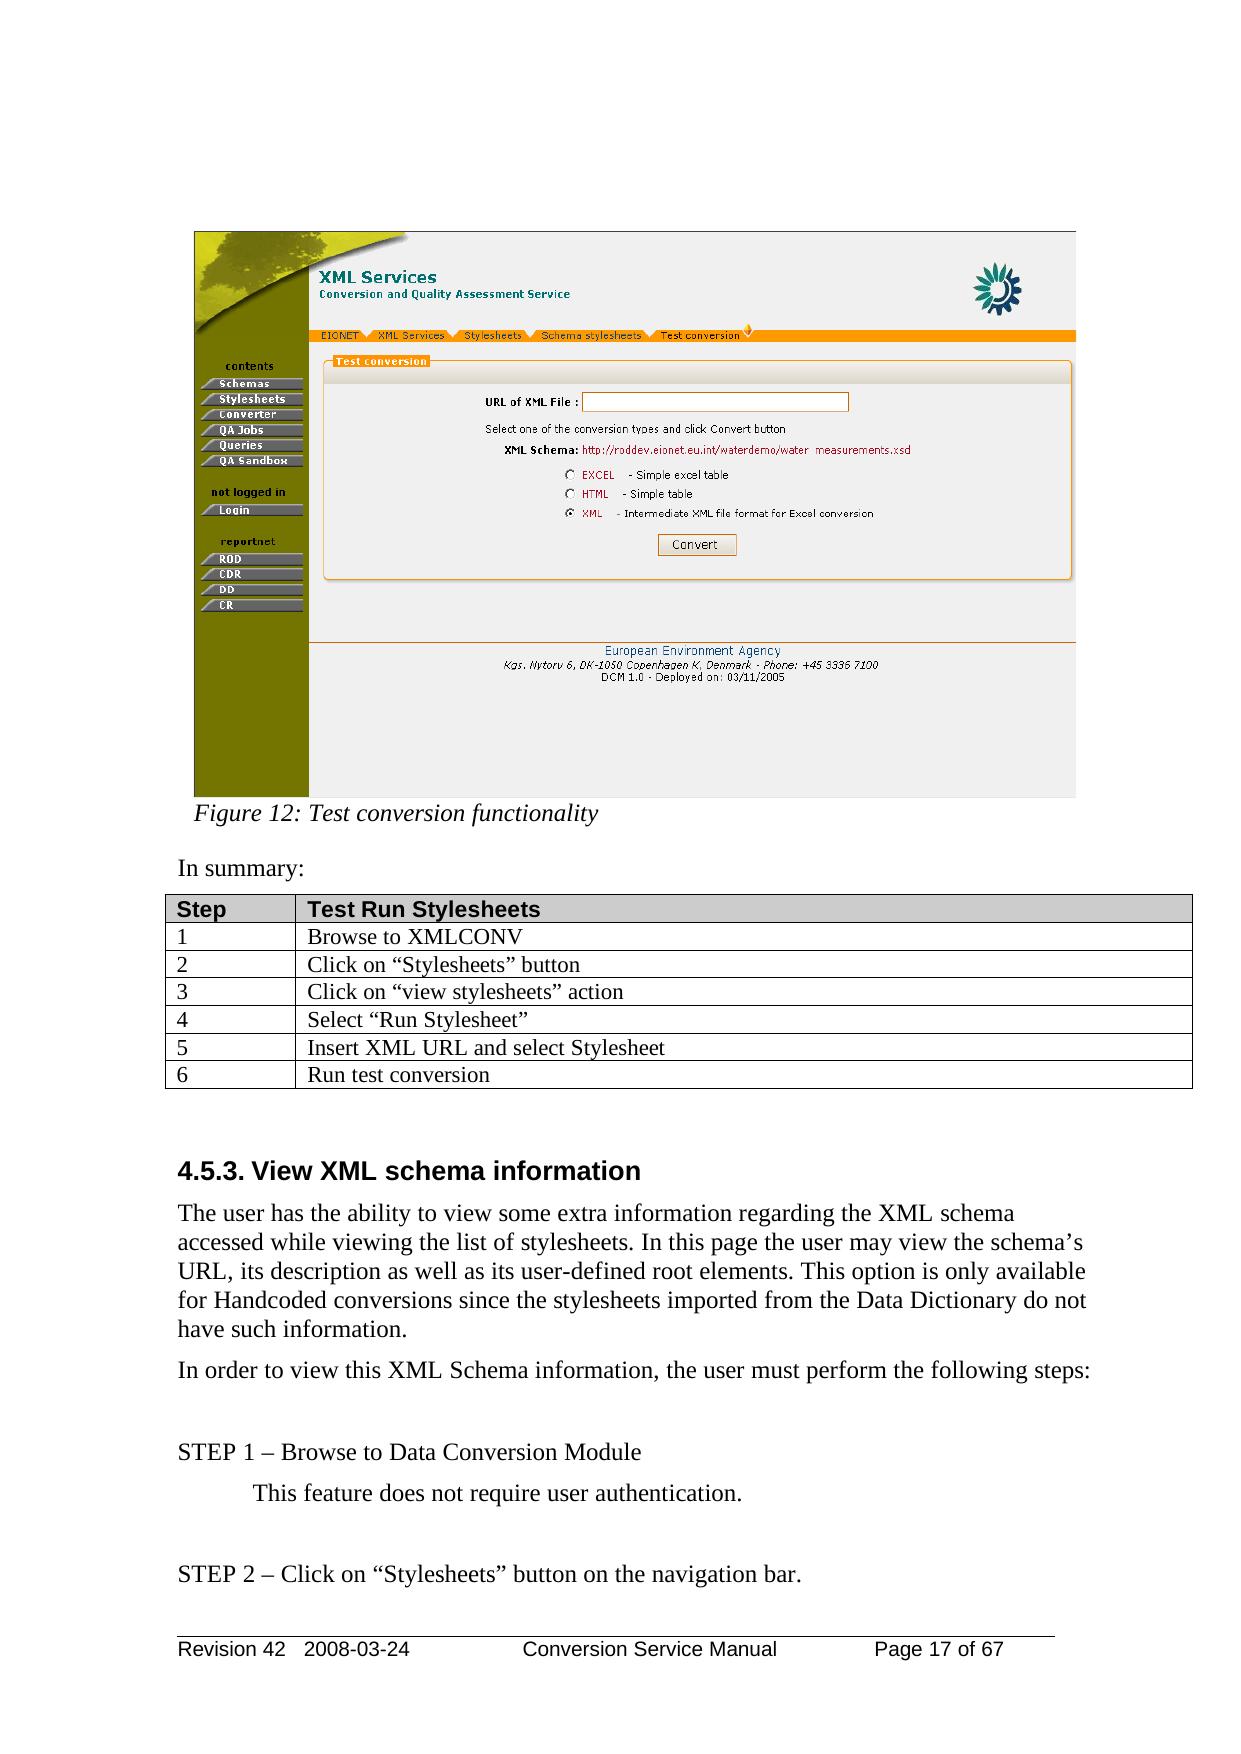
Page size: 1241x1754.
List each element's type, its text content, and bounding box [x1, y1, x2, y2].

table_cell 1 [166, 923, 295, 949]
text The user has the ability to view some extra information regarding the XML schema accessed while viewing the list of stylesheets. In this page the user may view the schema’s URL, its description as well as its user-defined root elements. This option is only available for Handcoded conversions since the stylesheets imported from the Data Dictionary do not have such information. [177, 1198, 1092, 1343]
text In order to view this XML Schema information, the user must perform the following steps: [177, 1355, 1092, 1384]
table_cell Click on “Stylesheets” button [296, 951, 1192, 977]
table_cell Click on “view stylesheets” action [296, 978, 1192, 1005]
table_cell 6 [166, 1061, 295, 1088]
table_cell 3 [166, 978, 295, 1005]
table_header Step [166, 895, 295, 922]
table_cell 5 [166, 1034, 295, 1060]
table_cell Insert XML URL and select Stylesheet [296, 1034, 1192, 1060]
table_cell Browse to XMLCONV [296, 923, 1192, 949]
table_cell 2 [166, 951, 295, 977]
text Figure 12: Test conversion functionality [194, 798, 1076, 827]
text STEP 1 – Browse to Data Conversion Module [177, 1437, 1092, 1466]
table_header Test Run Stylesheets [296, 895, 1192, 922]
text STEP 2 – Click on “Stylesheets” button on the navigation bar. [177, 1559, 1092, 1588]
text This feature does not require user authentication. [177, 1478, 1092, 1507]
picture [193, 231, 1077, 798]
table_cell Select “Run Stylesheet” [296, 1006, 1192, 1032]
table_cell Run test conversion [296, 1061, 1192, 1088]
subtitle View XML schema information [177, 1154, 1092, 1186]
table_cell 4 [166, 1006, 295, 1032]
text In summary: [177, 853, 1092, 882]
